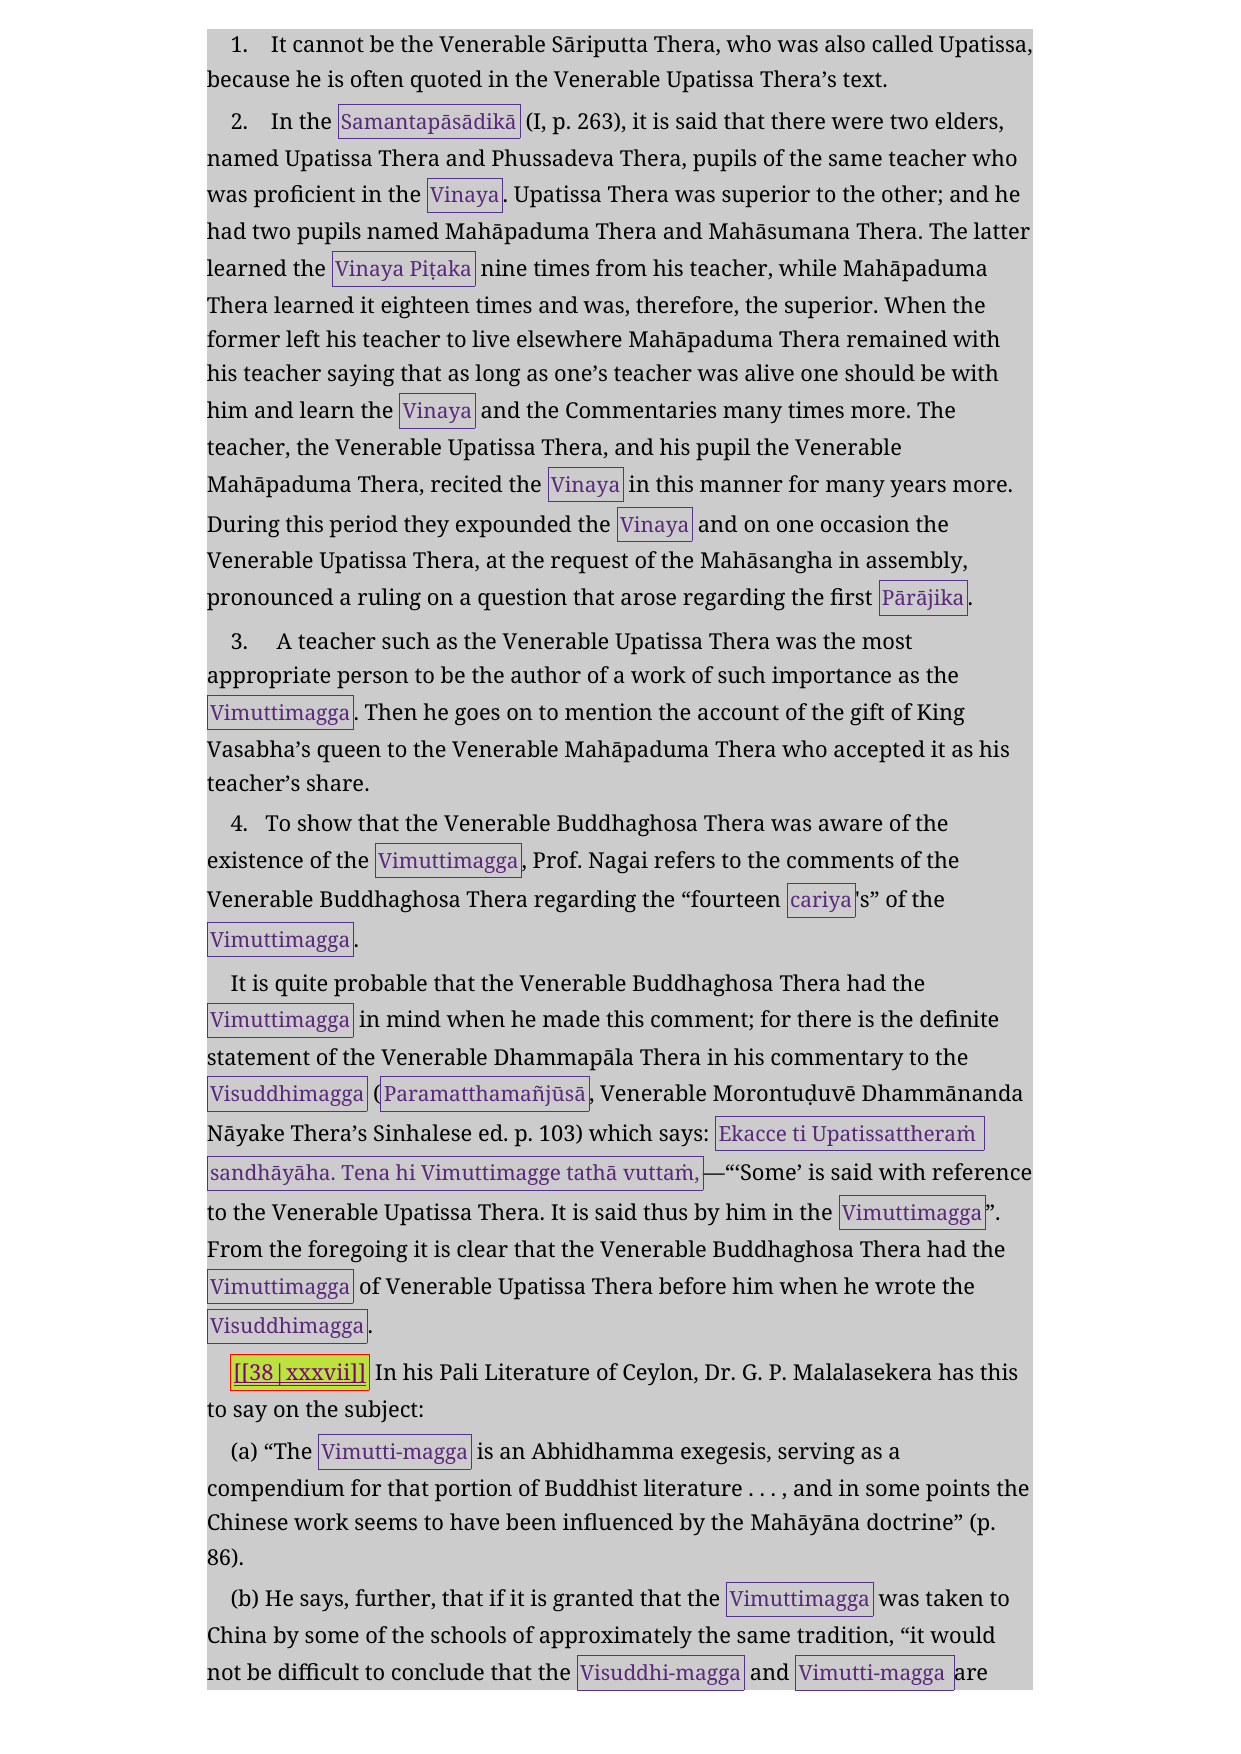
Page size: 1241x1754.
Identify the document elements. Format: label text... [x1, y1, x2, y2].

text [[38|xxxvii]] In his Pali Literature of Ceylon, Dr. G. P. Malalasekera has this to say on the subject: [207, 1354, 1033, 1424]
text 3. A teacher such as the Venerable Upatissa Thera was the most appropriate person to be the author of a work of such importance as the Vimuttimagga. Then he goes on to mention the account of the gift of King Vasabha’s queen to the Venerable Mahāpaduma Thera who accepted it as his teacher’s share. [207, 626, 1033, 798]
text 1. It cannot be the Venerable Sāriputta Thera, who was also called Upatissa, because he is often quoted in the Venerable Upatissa Thera’s text. [207, 29, 1033, 93]
text (b) He says, further, that if it is granted that the Vimuttimagga was taken to China by some of the schools of approximately the same tradition, “it would not be difficult to conclude that the Visuddhi-magga and Vimutti-magga are [207, 1582, 1033, 1690]
text It is quite probable that the Venerable Buddhaghosa Thera had the Vimuttimagga in mind when he made this comment; for there is the definite statement of the Venerable Dhammapāla Thera in his commentary to the Visuddhimagga (Paramatthamañjūsā, Venerable Morontuḍuvē Dhammānanda Nāyake Thera’s Sinhalese ed. p. 103) which says: Ekacce ti Upatissattheraṁ sandhāyāha. Tena hi Vimuttimagge tathā vuttaṁ,—“‘Some’ is said with reference to the Venerable Upatissa Thera. It is said thus by him in the Vimuttimagga”. From the foregoing it is clear that the Venerable Buddhaghosa Thera had the Vimuttimagga of Venerable Upatissa Thera before him when he wrote the Visuddhimagga. [207, 968, 1033, 1343]
text 4. To show that the Venerable Buddhaghosa Thera was aware of the existence of the Vimuttimagga, Prof. Nagai refers to the comments of the Venerable Buddhaghosa Thera regarding the “fourteen cariya's” of the Vimuttimagga. [207, 808, 1033, 957]
text (a) “The Vimutti-magga is an Abhidhamma exegesis, serving as a compendium for that portion of Buddhist literature . . . , and in some points the Chinese work seems to have been influenced by the Mahāyāna doctrine” (p. 86). [207, 1434, 1033, 1571]
text 2. In the Samantapāsādikā (I, p. 263), it is said that there were two elders, named Upatissa Thera and Phussadeva Thera, pupils of the same teacher who was proficient in the Vinaya. Upatissa Thera was superior to the other; and he had two pupils named Mahāpaduma Thera and Mahāsumana Thera. The latter learned the Vinaya Piṭaka nine times from his teacher, while Mahāpaduma Thera learned it eighteen times and was, therefore, the superior. When the former left his teacher to live elsewhere Mahāpaduma Thera remained with his teacher saying that as long as one’s teacher was alive one should be with him and learn the Vinaya and the Commentaries many times more. The teacher, the Venerable Upatissa Thera, and his pupil the Venerable Mahāpaduma Thera, recited the Vinaya in this manner for many years more. During this period they expounded the Vinaya and on one occasion the Venerable Upatissa Thera, at the request of the Mahāsangha in assembly, pronounced a ruling on a question that arose regarding the first Pārājika. [207, 104, 1033, 615]
